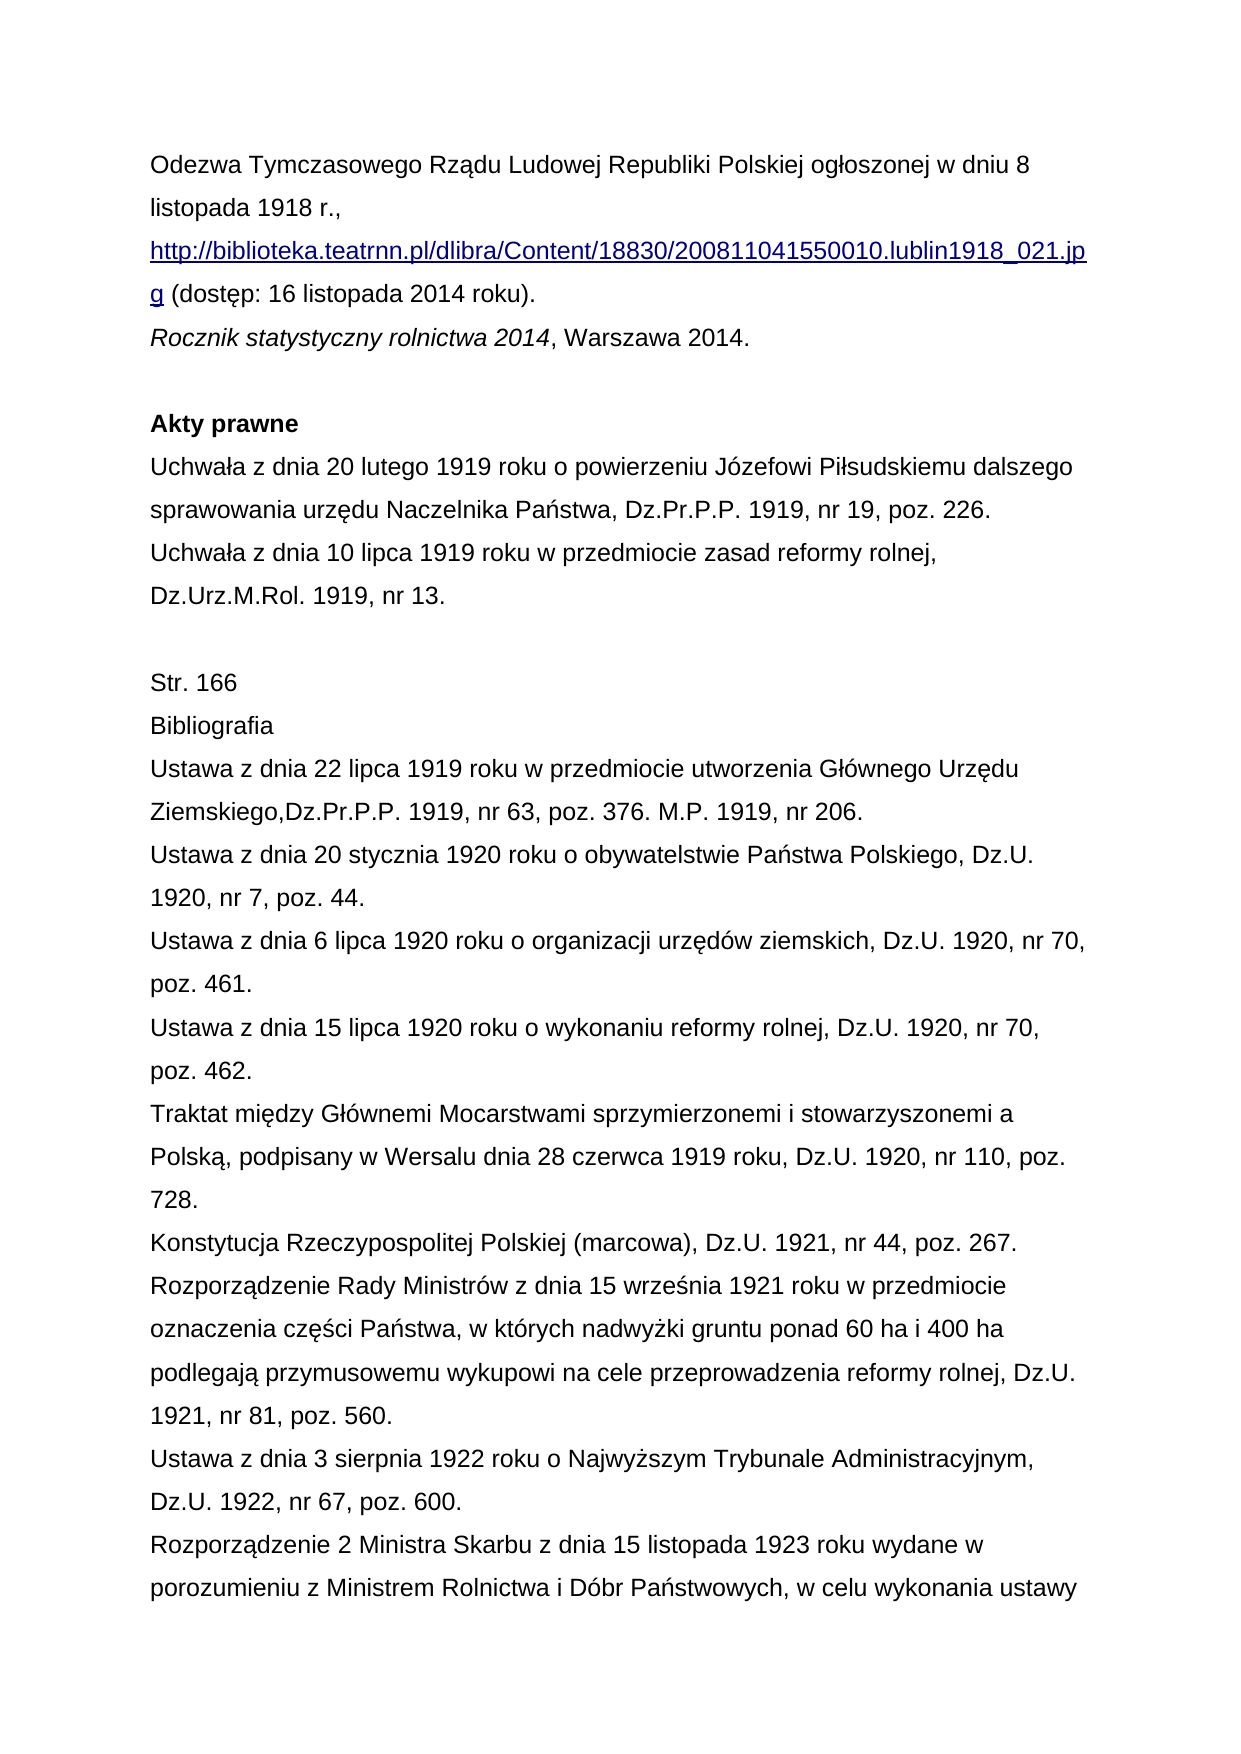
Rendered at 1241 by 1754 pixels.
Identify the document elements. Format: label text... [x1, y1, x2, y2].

text Traktat między Głównemi Mocarstwami sprzymierzonemi i stowarzyszonemi a Polską, podpisany w Wersalu dnia 28 czerwca 1919 roku, Dz.U. 1920, nr 110, poz. 728. [150, 1099, 1090, 1214]
subtitle Akty prawne [150, 409, 1090, 437]
text Str. 166 [150, 667, 1090, 696]
text Rozporządzenie Rady Ministrów z dnia 15 września 1921 roku w przedmiocie oznaczenia części Państwa, w których nadwyżki gruntu ponad 60 ha i 400 ha podlegają przymusowemu wykupowi na cele przeprowadzenia reformy rolnej, Dz.U. 1921, nr 81, poz. 560. [150, 1271, 1090, 1429]
text Ustawa z dnia 22 lipca 1919 roku w przedmiocie utworzenia Głównego Urzędu Ziemskiego,Dz.Pr.P.P. 1919, nr 63, poz. 376. M.P. 1919, nr 206. [150, 754, 1090, 826]
text Ustawa z dnia 6 lipca 1920 roku o organizacji urzędów ziemskich, Dz.U. 1920, nr 70, poz. 461. [150, 926, 1090, 998]
text Odezwa Tymczasowego Rządu Ludowej Republiki Polskiej ogłoszonej w dniu 8 listopada 1918 r., http://biblioteka.teatrnn.pl/dlibra/Content/18830/200811041550010.lublin1918_021.jpg (dostęp: 16 listopada 2014 roku). [150, 150, 1090, 308]
text Rocznik statystyczny rolnictwa 2014, Warszawa 2014. [150, 322, 1090, 351]
text Ustawa z dnia 3 sierpnia 1922 roku o Najwyższym Trybunale Administracyjnym, Dz.U. 1922, nr 67, poz. 600. [150, 1444, 1090, 1516]
text Uchwała z dnia 20 lutego 1919 roku o powierzeniu Józefowi Piłsudskiemu dalszego sprawowania urzędu Naczelnika Państwa, Dz.Pr.P.P. 1919, nr 19, poz. 226. [150, 452, 1090, 524]
text Rozporządzenie 2 Ministra Skarbu z dnia 15 listopada 1923 roku wydane w porozumieniu z Ministrem Rolnictwa i Dóbr Państwowych, w celu wykonania ustawy [150, 1530, 1090, 1602]
text Bibliografia [150, 711, 1090, 739]
text Ustawa z dnia 15 lipca 1920 roku o wykonaniu reformy rolnej, Dz.U. 1920, nr 70, poz. 462. [150, 1012, 1090, 1084]
text Ustawa z dnia 20 stycznia 1920 roku o obywatelstwie Państwa Polskiego, Dz.U. 1920, nr 7, poz. 44. [150, 840, 1090, 912]
text Uchwała z dnia 10 lipca 1919 roku w przedmiocie zasad reformy rolnej, Dz.Urz.M.Rol. 1919, nr 13. [150, 538, 1090, 610]
text Konstytucja Rzeczypospolitej Polskiej (marcowa), Dz.U. 1921, nr 44, poz. 267. [150, 1228, 1090, 1257]
